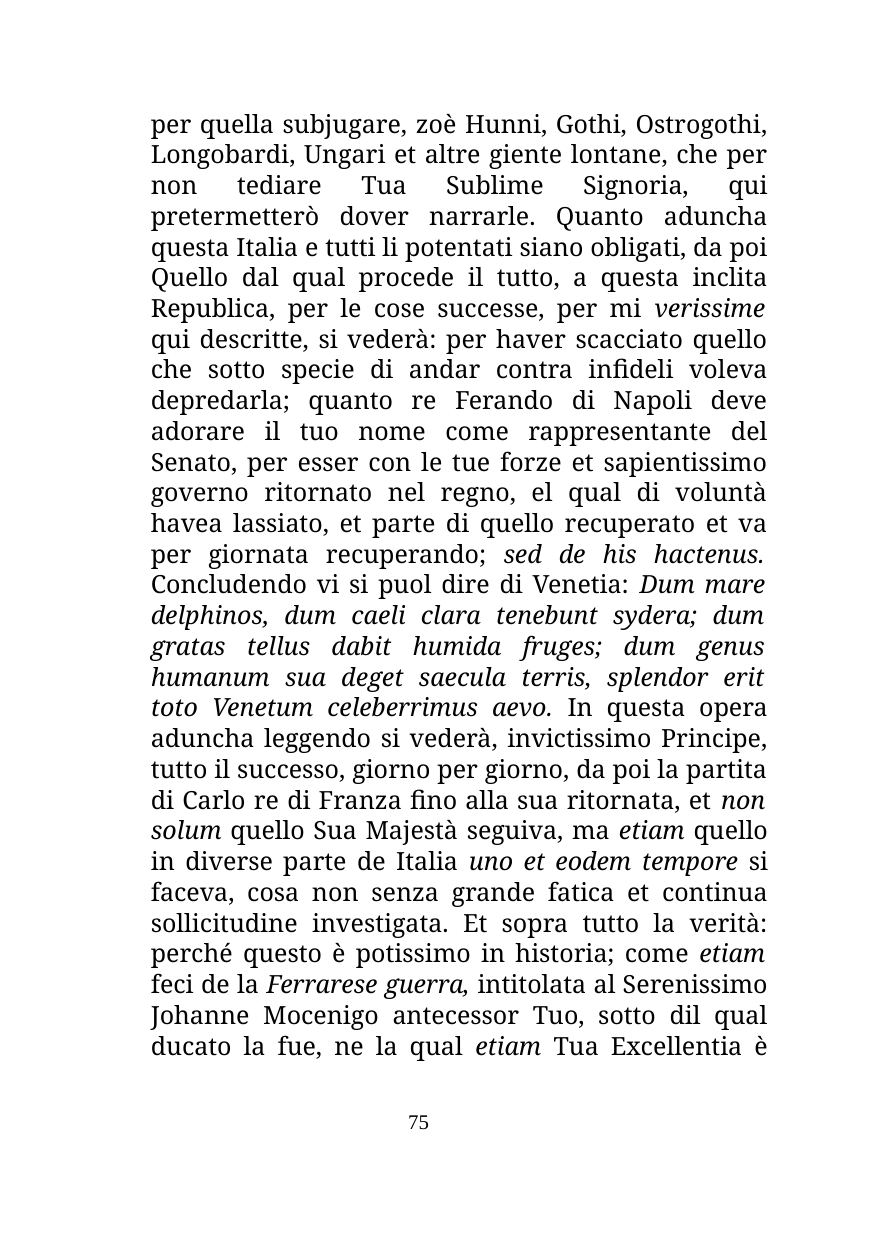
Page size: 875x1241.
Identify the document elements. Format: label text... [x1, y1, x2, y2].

text per quella subjugare, zoè Hunni, Gothi, Ostrogothi, Longobardi, Ungari et altre giente lontane, che per non tediare Tua Sublime Signoria, qui pretermetterò dover narrarle. Quanto aduncha questa Italia e tutti li potentati siano obligati, da poi Quello dal qual procede il tutto, a questa inclita Republica, per le cose successe, per mi verissime qui descritte, si vederà: per haver scacciato quello che sotto specie di andar contra infideli voleva depredarla; quanto re Ferando di Napoli deve adorare il tuo nome come rappresentante del Senato, per esser con le tue forze et sapientissimo governo ritornato nel regno, el qual di voluntà havea lassiato, et parte di quello recuperato et va per giornata recuperando; sed de his hactenus. Concludendo vi si puol dire di Venetia: Dum mare delphinos, dum caeli clara tenebunt sydera; dum gratas tellus dabit humida fruges; dum genus humanum sua deget saecula terris, splendor erit toto Venetum celeberrimus aevo. In questa opera aduncha leggendo si vederà, invictissimo Principe, tutto il successo, giorno per giorno, da poi la partita di Carlo re di Franza fino alla sua ritornata, et non solum quello Sua Majestà seguiva, ma etiam quello in diverse parte de Italia uno et eodem tempore si faceva, cosa non senza grande fatica et continua sollicitudine investigata. Et sopra tutto la verità: perché questo è potissimo in historia; come etiam feci de la Ferrarese guerra, intitolata al Serenissimo Johanne Mocenigo antecessor Tuo, sotto dil qual ducato la fue, ne la qual etiam Tua Excellentia è [151, 106, 768, 1062]
